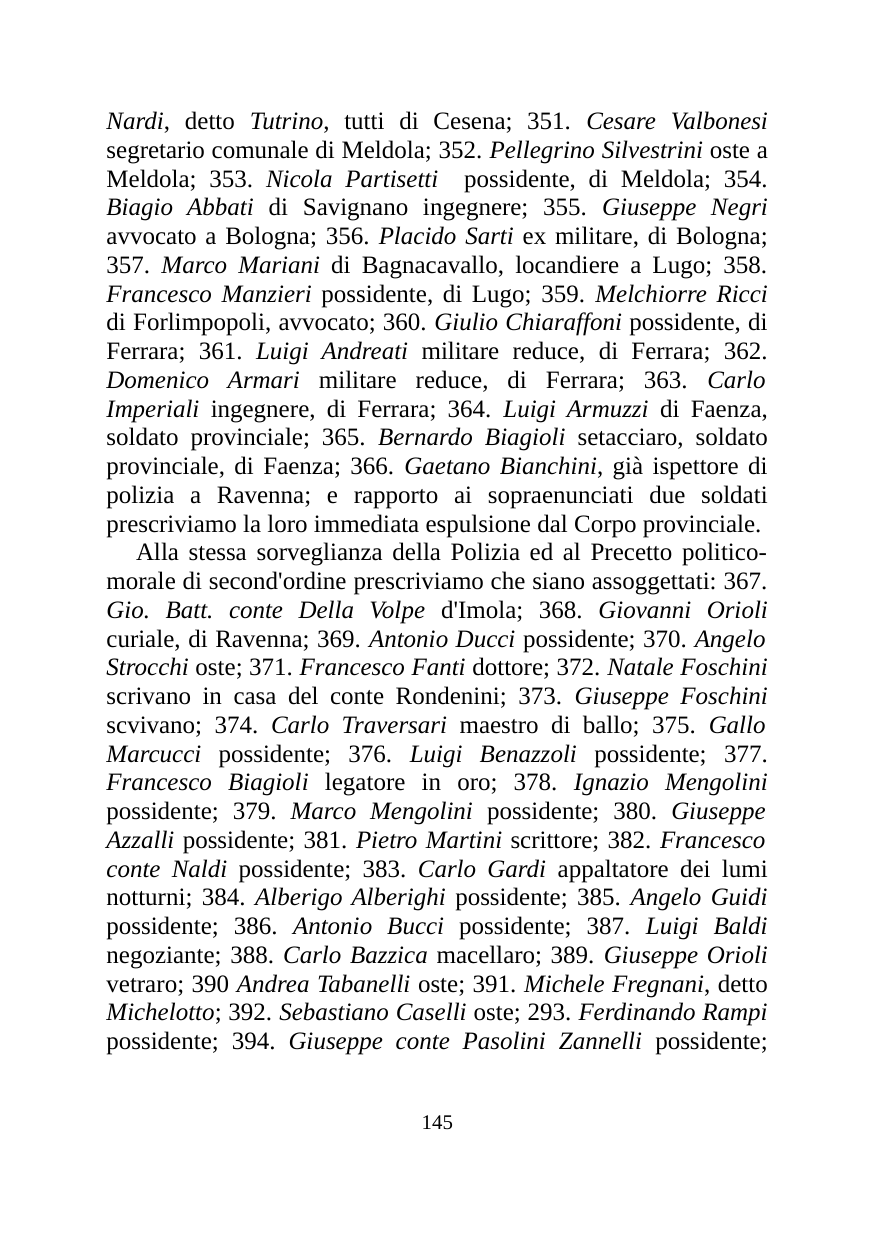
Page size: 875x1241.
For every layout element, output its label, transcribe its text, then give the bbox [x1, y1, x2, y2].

text Alla stessa sorveglianza della Polizia ed al Precetto politico-morale di second'ordine prescriviamo che siano assoggettati: 367. Gio. Batt. conte Della Volpe d'Imola; 368. Giovanni Orioli curiale, di Ravenna; 369. Antonio Ducci possidente; 370. Angelo Strocchi oste; 371. Francesco Fanti dottore; 372. Natale Foschini scrivano in casa del conte Rondenini; 373. Giuseppe Foschini scvivano; 374. Carlo Traversari maestro di ballo; 375. Gallo Marcucci possidente; 376. Luigi Benazzoli possidente; 377. Francesco Biagioli legatore in oro; 378. Ignazio Mengolini possidente; 379. Marco Mengolini possidente; 380. Giuseppe Azzalli possidente; 381. Pietro Martini scrittore; 382. Francesco conte Naldi possidente; 383. Carlo Gardi appaltatore dei lumi notturni; 384. Alberigo Alberighi possidente; 385. Angelo Guidi possidente; 386. Antonio Bucci possidente; 387. Luigi Baldi negoziante; 388. Carlo Bazzica macellaro; 389. Giuseppe Orioli vetraro; 390 Andrea Tabanelli oste; 391. Michele Fregnani, detto Michelotto; 392. Sebastiano Caselli oste; 293. Ferdinando Rampi possidente; 394. Giuseppe conte Pasolini Zannelli possidente; [106, 537, 768, 1055]
text Nardi, detto Tutrino, tutti di Cesena; 351. Cesare Valbonesi segretario comunale di Meldola; 352. Pellegrino Silvestrini oste a Meldola; 353. Nicola Partisetti possidente, di Meldola; 354. Biagio Abbati di Savignano ingegnere; 355. Giuseppe Negri avvocato a Bologna; 356. Placido Sarti ex militare, di Bologna; 357. Marco Mariani di Bagnacavallo, locandiere a Lugo; 358. Francesco Manzieri possidente, di Lugo; 359. Melchiorre Ricci di Forlimpopoli, avvocato; 360. Giulio Chiaraffoni possidente, di Ferrara; 361. Luigi Andreati militare reduce, di Ferrara; 362. Domenico Armari militare reduce, di Ferrara; 363. Carlo Imperiali ingegnere, di Ferrara; 364. Luigi Armuzzi di Faenza, soldato provinciale; 365. Bernardo Biagioli setacciaro, soldato provinciale, di Faenza; 366. Gaetano Bianchini, già ispettore di polizia a Ravenna; e rapporto ai sopraenunciati due soldati prescriviamo la loro immediata espulsione dal Corpo provinciale. [106, 106, 768, 537]
